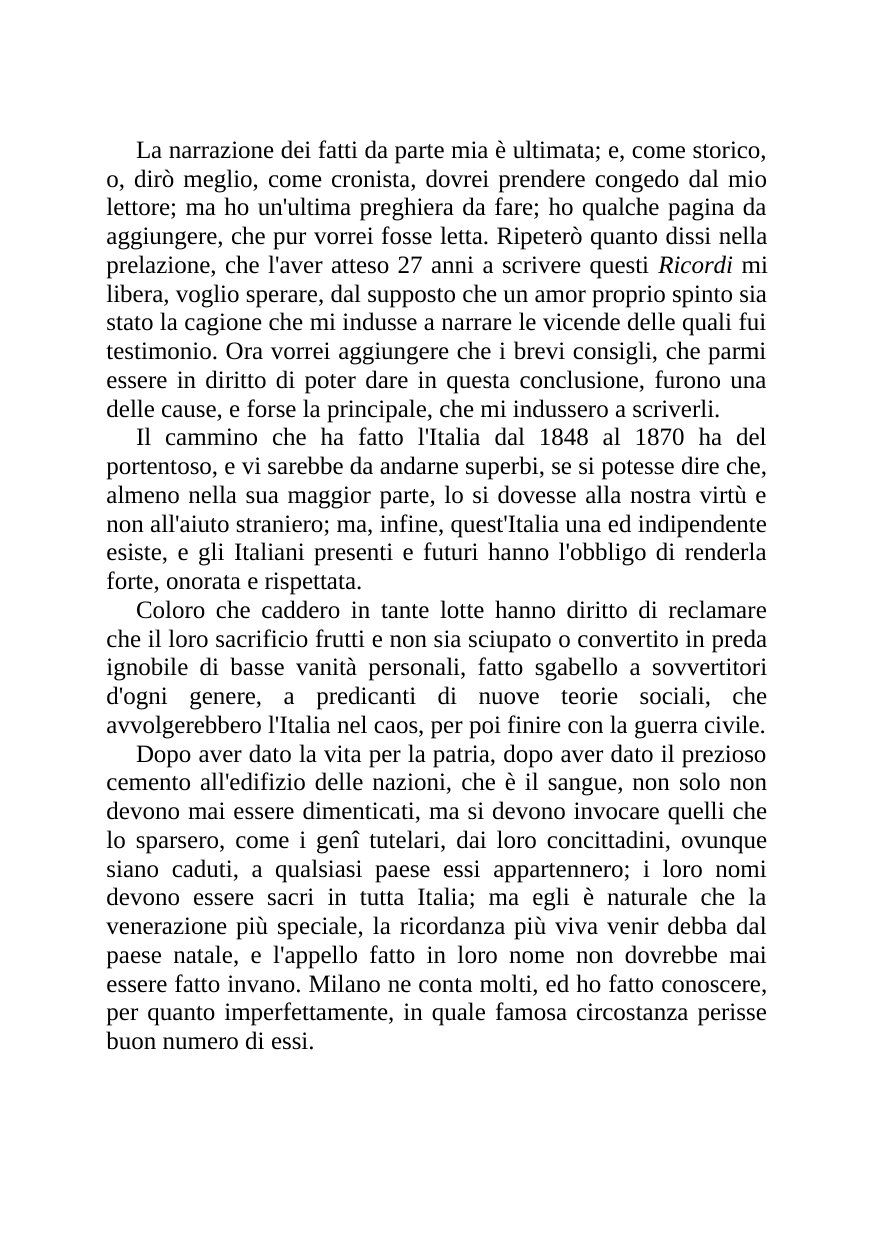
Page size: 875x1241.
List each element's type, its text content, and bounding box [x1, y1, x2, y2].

text Il cammino che ha fatto l'Italia dal 1848 al 1870 ha del portentoso, e vi sarebbe da andarne superbi, se si potesse dire che, almeno nella sua maggior parte, lo si dovesse alla nostra virtù e non all'aiuto straniero; ma, infine, quest'Italia una ed indipendente esiste, e gli Italiani presenti e futuri hanno l'obbligo di renderla forte, onorata e rispettata. [106, 422, 768, 595]
text La narrazione dei fatti da parte mia è ultimata; e, come storico, o, dirò meglio, come cronista, dovrei prendere congedo dal mio lettore; ma ho un'ultima preghiera da fare; ho qualche pagina da aggiungere, che pur vorrei fosse letta. Ripeterò quanto dissi nella prelazione, che l'aver atteso 27 anni a scrivere questi Ricordi mi libera, voglio sperare, dal supposto che un amor proprio spinto sia stato la cagione che mi indusse a narrare le vicende delle quali fui testimonio. Ora vorrei aggiungere che i brevi consigli, che parmi essere in diritto di poter dare in questa conclusione, furono una delle cause, e forse la principale, che mi indussero a scriverli. [106, 135, 768, 422]
text Dopo aver dato la vita per la patria, dopo aver dato il prezioso cemento all'edifizio delle nazioni, che è il sangue, non solo non devono mai essere dimenticati, ma si devono invocare quelli che lo sparsero, come i genî tutelari, dai loro concittadini, ovunque siano caduti, a qualsiasi paese essi appartennero; i loro nomi devono essere sacri in tutta Italia; ma egli è naturale che la venerazione più speciale, la ricordanza più viva venir debba dal paese natale, e l'appello fatto in loro nome non dovrebbe mai essere fatto invano. Milano ne conta molti, ed ho fatto conoscere, per quanto imperfettamente, in quale famosa circostanza perisse buon numero di essi. [106, 739, 768, 1055]
text Coloro che caddero in tante lotte hanno diritto di reclamare che il loro sacrificio frutti e non sia sciupato o convertito in preda ignobile di basse vanità personali, fatto sgabello a sovvertitori d'ogni genere, a predicanti di nuove teorie sociali, che avvolgerebbero l'Italia nel caos, per poi finire con la guerra civile. [106, 595, 768, 739]
